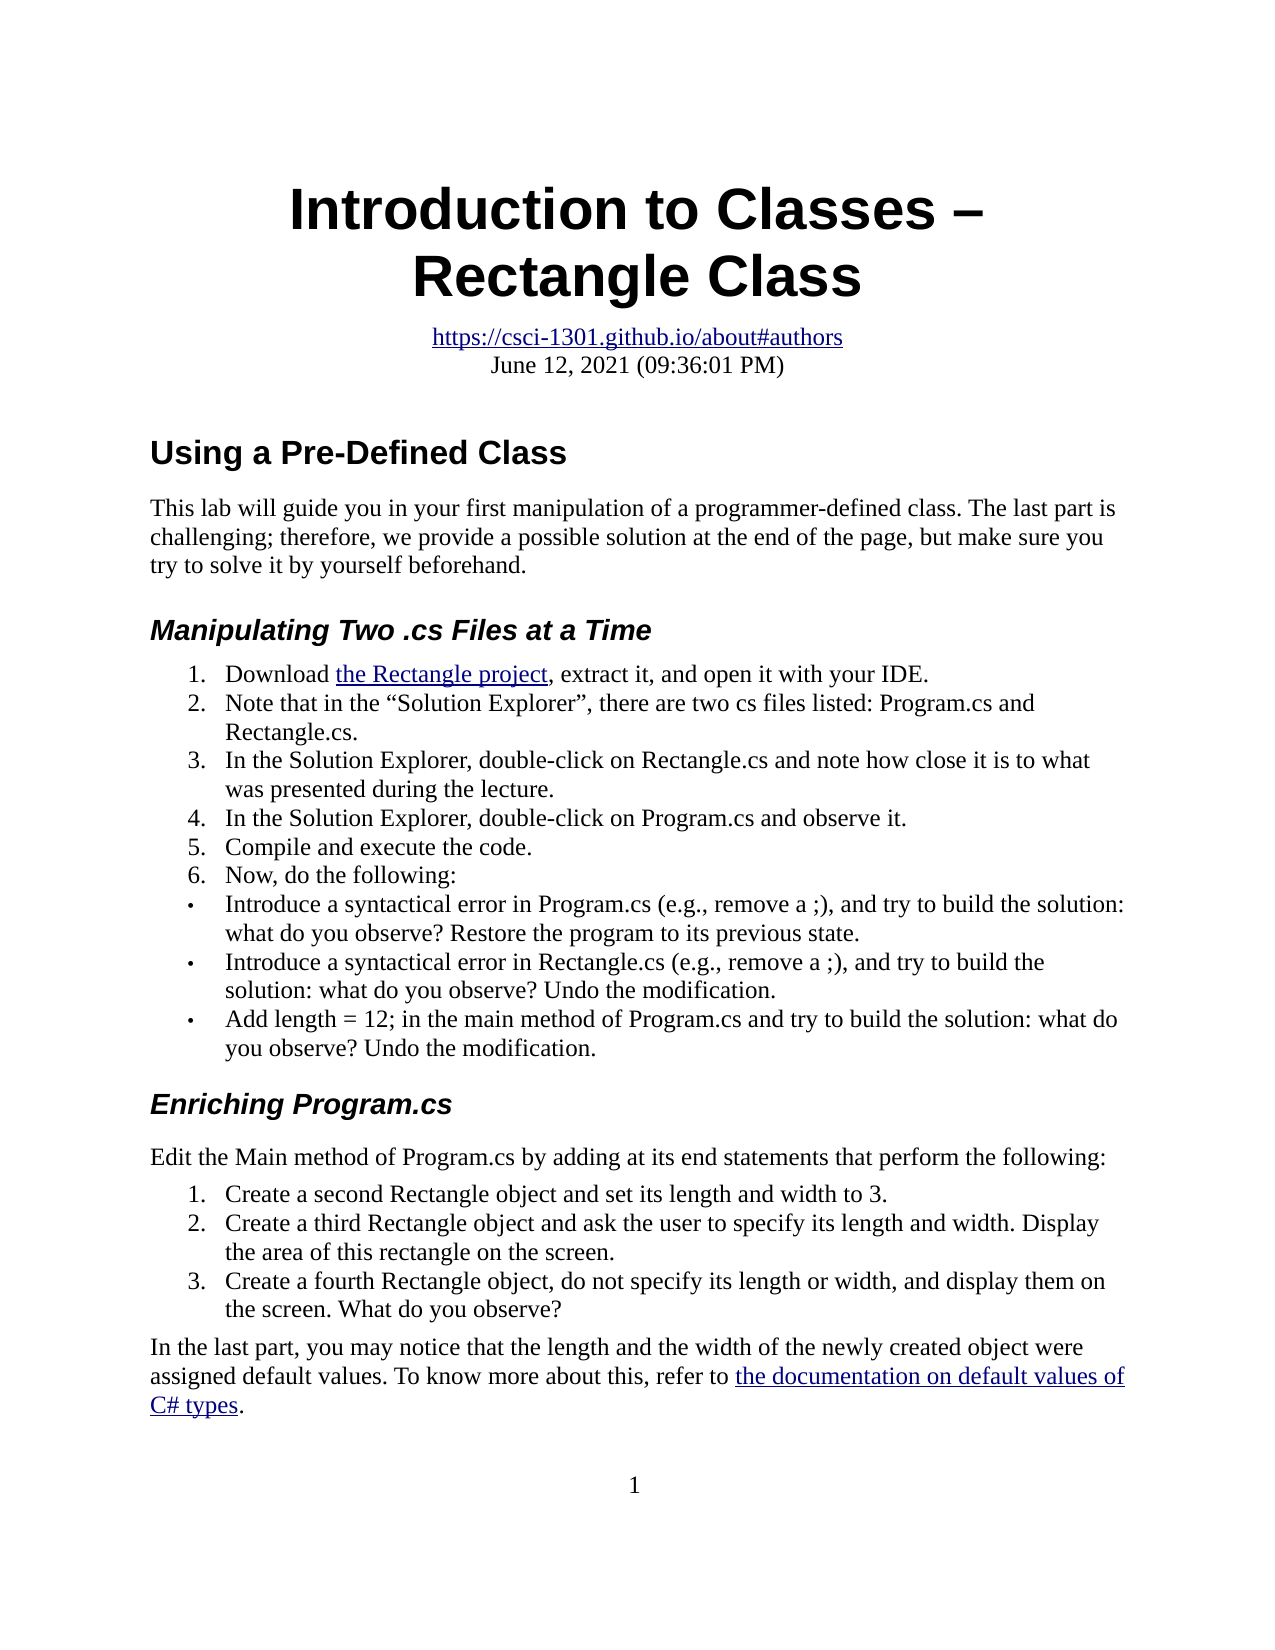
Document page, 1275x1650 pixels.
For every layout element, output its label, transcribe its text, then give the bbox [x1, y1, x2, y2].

list Introduce a syntactical error in Rectangle.cs (e.g., remove a ;), and try to build the solution: what do you observe? Undo the modification. [187, 947, 1125, 1004]
list Now, do the following: [187, 861, 1125, 889]
list Create a second Rectangle object and set its length and width to 3. [187, 1179, 1125, 1208]
list Download the Rectangle project, extract it, and open it with your IDE. [187, 659, 1125, 688]
list Add length = 12; in the main method of Program.cs and try to build the solution: what do you observe? Undo the modification. [187, 1004, 1125, 1062]
subtitle Enriching Program.cs [150, 1087, 1125, 1120]
text In the last part, you may notice that the length and the width of the newly created object were assigned default values. To know more about this, refer to the documentation on default values of C# types. [150, 1332, 1125, 1418]
list In the Solution Explorer, double-click on Program.cs and observe it. [187, 803, 1125, 832]
subtitle Using a Pre-Defined Class [150, 433, 1125, 472]
text https://csci-1301.github.io/about#authors [150, 322, 1125, 350]
subtitle Manipulating Two .cs Files at a Time [150, 613, 1125, 647]
title Introduction to Classes – Rectangle Class [150, 175, 1125, 309]
list Note that in the “Solution Explorer”, there are two cs files listed: Program.cs and Rectangle.cs. [187, 688, 1125, 746]
text This lab will guide you in your first manipulation of a programmer-defined class. The last part is challenging; therefore, we provide a possible solution at the end of the page, but make sure you try to solve it by yourself beforehand. [150, 493, 1125, 579]
list Create a fourth Rectangle object, do not specify its length or width, and display them on the screen. What do you observe? [187, 1266, 1125, 1323]
list Compile and execute the code. [187, 832, 1125, 861]
list Introduce a syntactical error in Program.cs (e.g., remove a ;), and try to build the solution: what do you observe? Restore the program to its previous state. [187, 889, 1125, 947]
text June 12, 2021 (09:36:01 PM) [150, 350, 1125, 379]
list Create a third Rectangle object and ask the user to specify its length and width. Display the area of this rectangle on the screen. [187, 1208, 1125, 1266]
text Edit the Main method of Program.cs by adding at its end statements that perform the following: [150, 1142, 1125, 1171]
list In the Solution Explorer, double-click on Rectangle.cs and note how close it is to what was presented during the lecture. [187, 746, 1125, 803]
